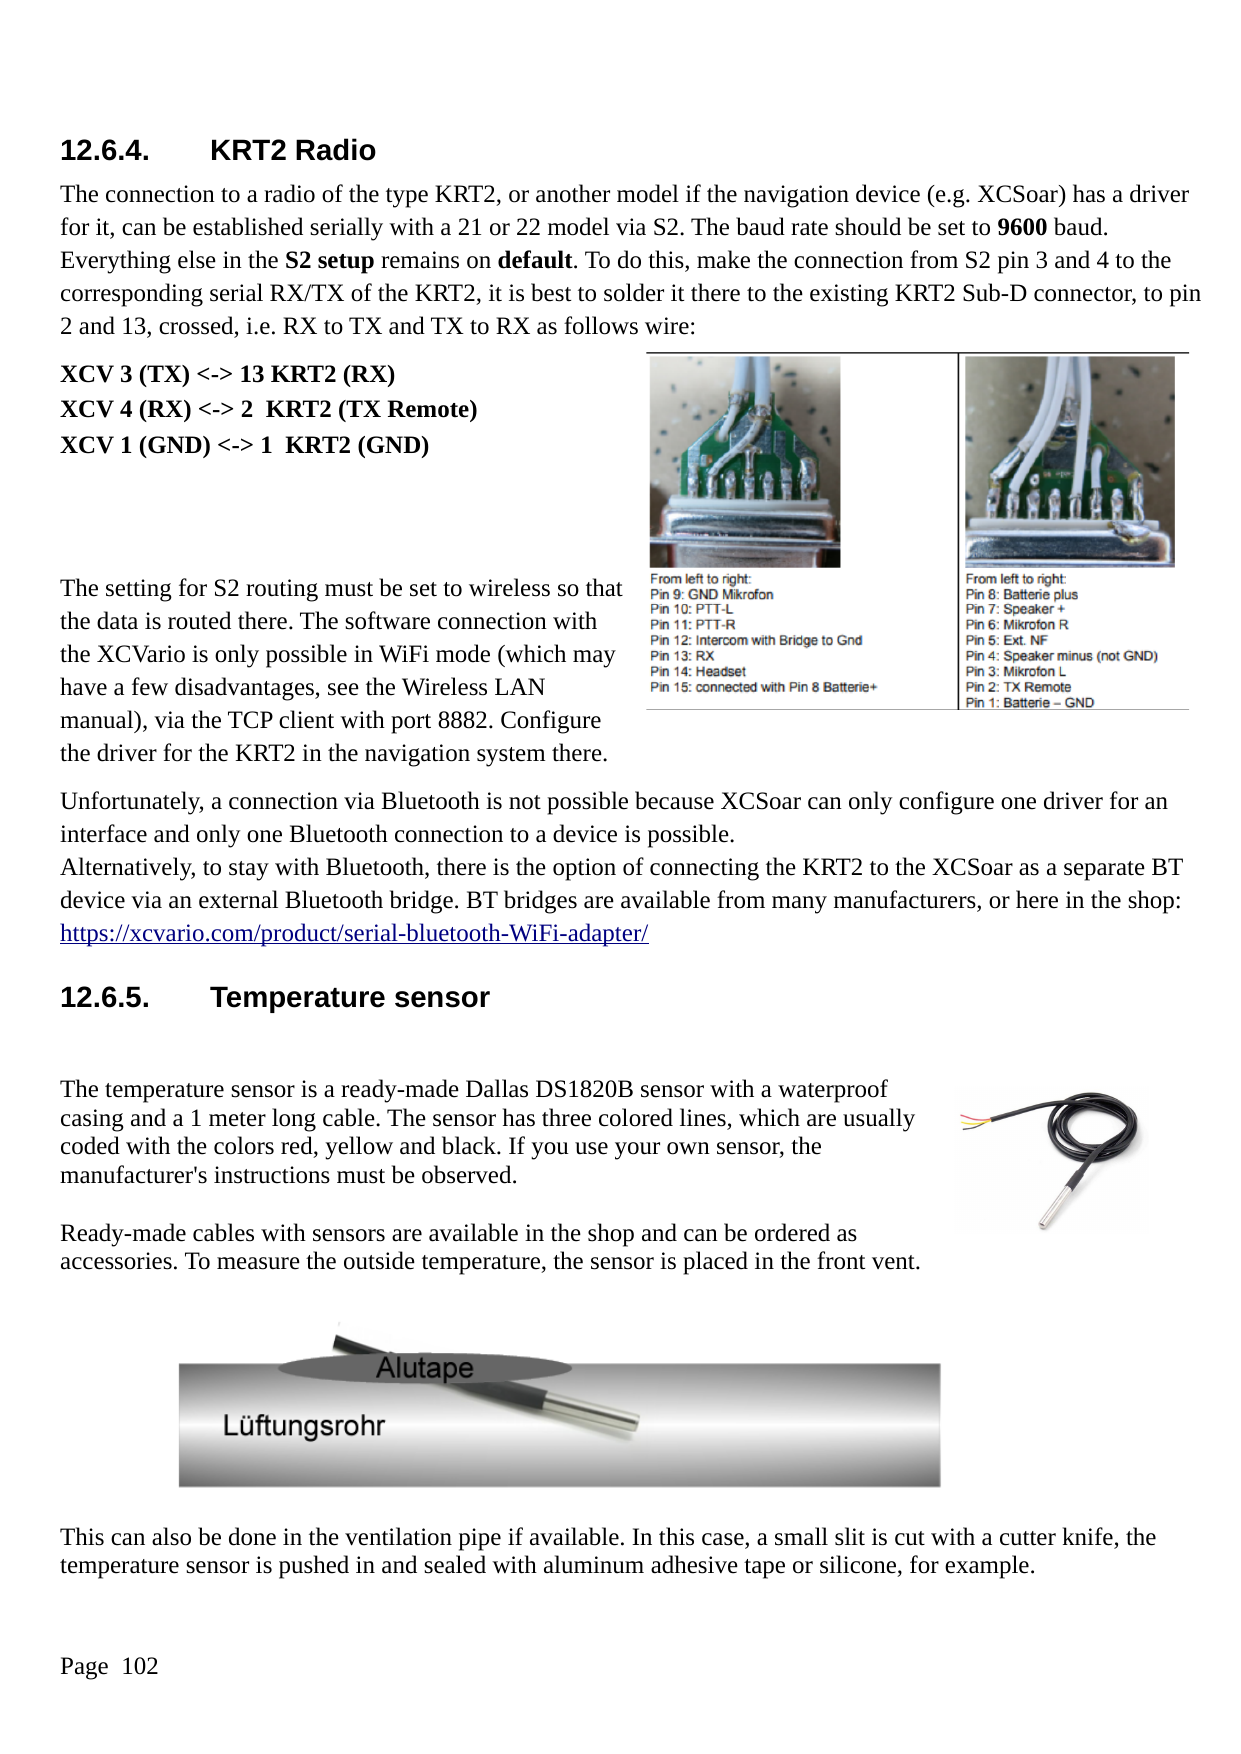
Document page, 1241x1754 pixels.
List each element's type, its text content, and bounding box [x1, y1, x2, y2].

subtitle KRT2 Radio [60, 133, 1207, 166]
text XCV 4 (RX) <-> 2 KRT2 (TX Remote) [60, 394, 646, 423]
subtitle Temperature sensor [60, 980, 1207, 1014]
text This can also be done in the ventilation pipe if available. In this case, a small slit is cut with a cutter knife, the temperature sensor is pushed in and sealed with aluminum adhesive tape or silicone, for example. [60, 1304, 1207, 1579]
text Ready-made cables with sensors are available in the shop and can be ordered as accessories. To measure the outside temperature, the sensor is placed in the front vent. [60, 1218, 1207, 1275]
text The setting for S2 routing must be set to wireless so that the data is routed there. The software connection with the XCVario is only possible in WiFi mode (which may have a few disadvantages, see the Wireless LAN manual), via the TCP client with port 8882. Configure the driver for the KRT2 in the navigation system there. [60, 573, 1207, 767]
text The temperature sensor is a ready-made Dallas DS1820B sensor with a waterproof casing and a 1 meter long cable. The sensor has three colored lines, which are usually coded with the colors red, yellow and black. If you use your own sensor, the manufacturer's instructions must be observed. [60, 1074, 1207, 1189]
text The connection to a radio of the type KRT2, or another model if the navigation device (e.g. XCSoar) has a driver for it, can be established serially with a 21 or 22 model via S2. The baud rate should be set to 9600 baud. Everything else in the S2 setup remains on default. To do this, make the connection from S2 pin 3 and 4 to the corresponding serial RX/TX of the KRT2, it is best to solder it there to the existing KRT2 Sub-D connector, to pin 2 and 13, crossed, i.e. RX to TX and TX to RX as follows wire: [60, 179, 1207, 340]
text Unfortunately, a connection via Bluetooth is not possible because XCSoar can only configure one driver for an interface and only one Bluetooth connection to a device is possible. Alternatively, to stay with Bluetooth, there is the option of connecting the KRT2 to the XCSoar as a separate BT device via an external Bluetooth bridge. BT bridges are available from many manufacturers, or here in the shop: https://xcvario.com/product/serial-bluetooth-WiFi-adapter/ [60, 786, 1207, 947]
picture [159, 1311, 961, 1522]
picture [646, 352, 1190, 710]
picture [954, 1086, 1149, 1234]
text XCV 3 (TX) <-> 13 KRT2 (RX) [60, 359, 646, 387]
text XCV 1 (GND) <-> 1 KRT2 (GND) [60, 430, 646, 459]
